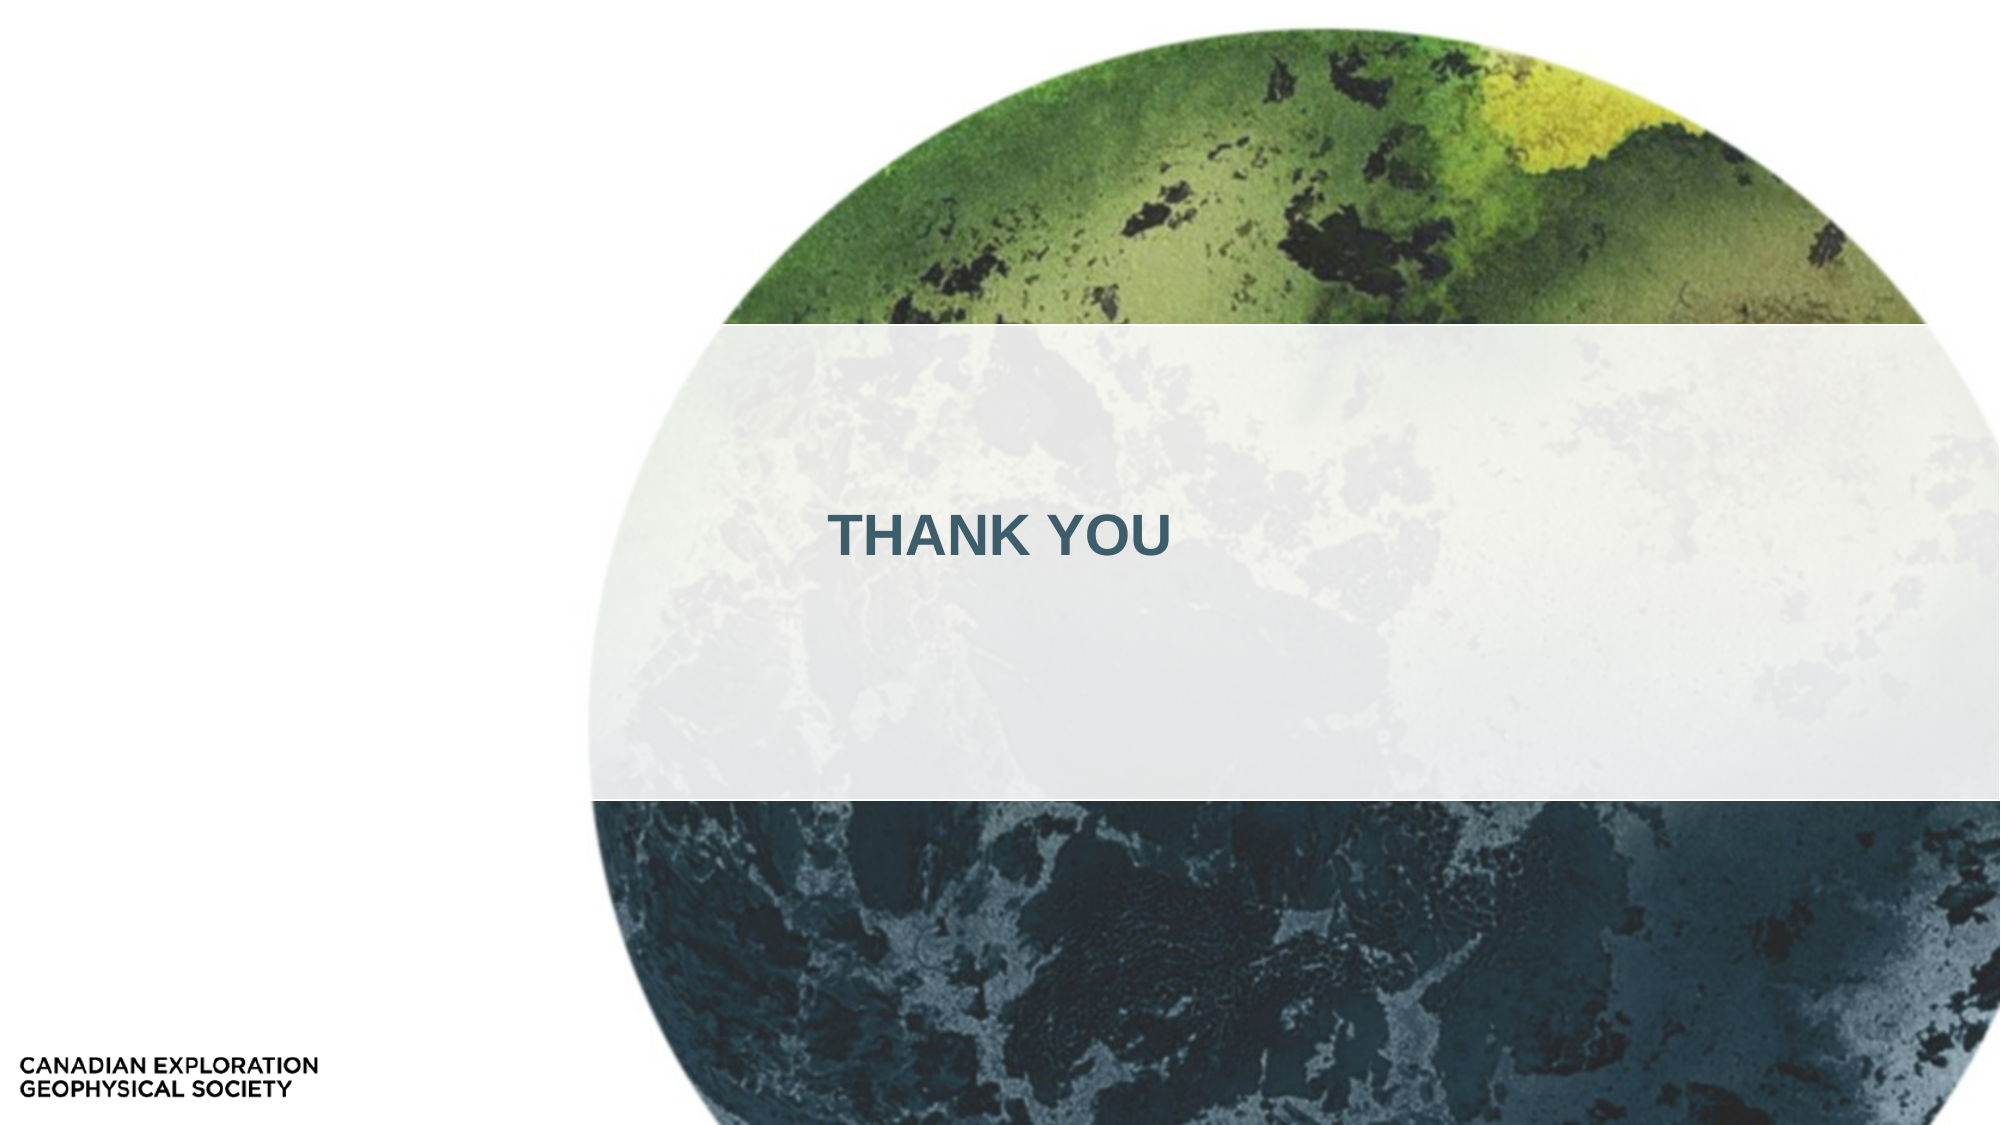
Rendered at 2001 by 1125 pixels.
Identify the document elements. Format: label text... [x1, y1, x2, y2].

picture [500, 0, 2000, 325]
text_box THANK YOU [0, 325, 2000, 800]
picture [16, 1047, 326, 1118]
picture [500, 800, 2000, 1125]
